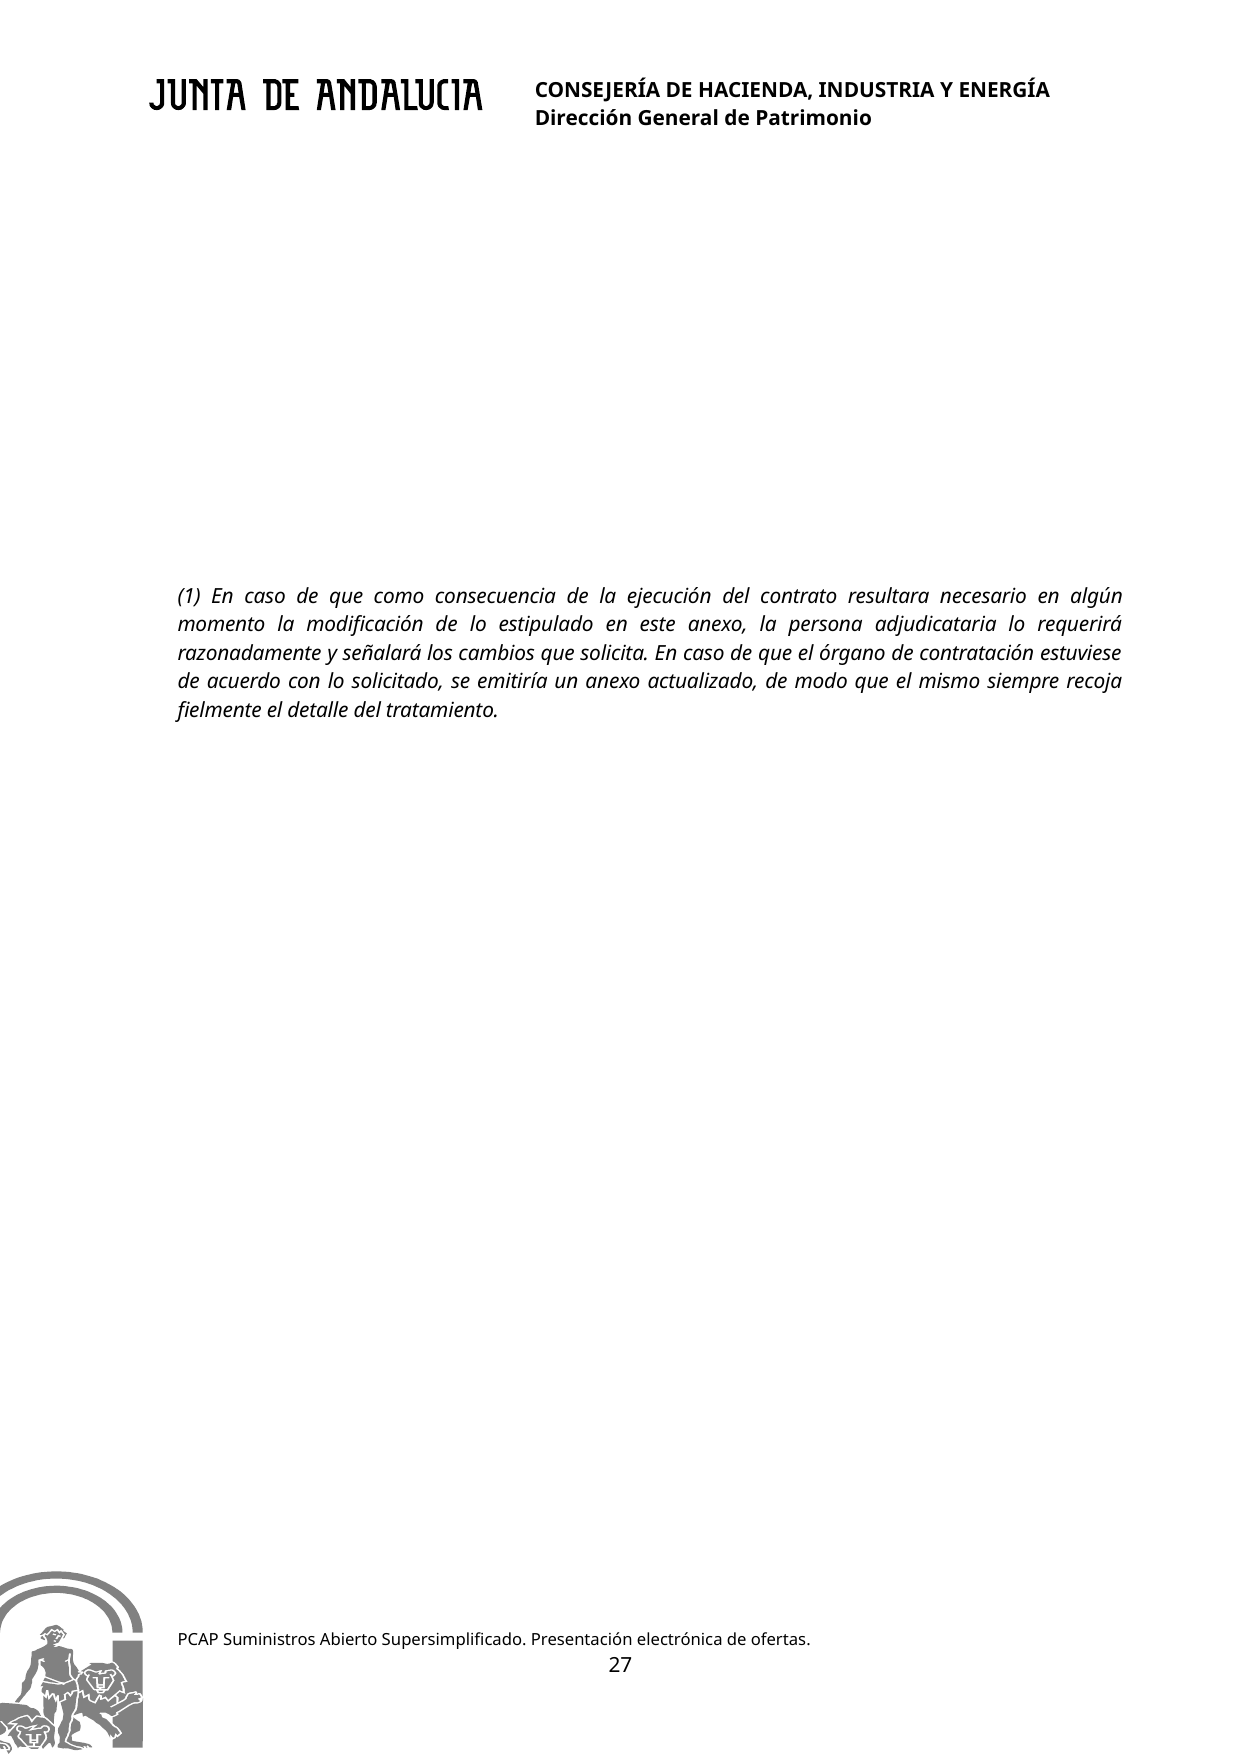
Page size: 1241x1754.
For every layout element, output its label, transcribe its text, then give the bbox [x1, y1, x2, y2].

text (1) En caso de que como consecuencia de la ejecución del contrato resultara necesario en algún momento la modificación de lo estipulado en este anexo, la persona adjudicataria lo requerirá razonadamente y señalará los cambios que solicita. En caso de que el órgano de contratación estuviese de acuerdo con lo solicitado, se emitiría un anexo actualizado, de modo que el mismo siempre recoja fielmente el detalle del tratamiento. [177, 581, 1123, 723]
